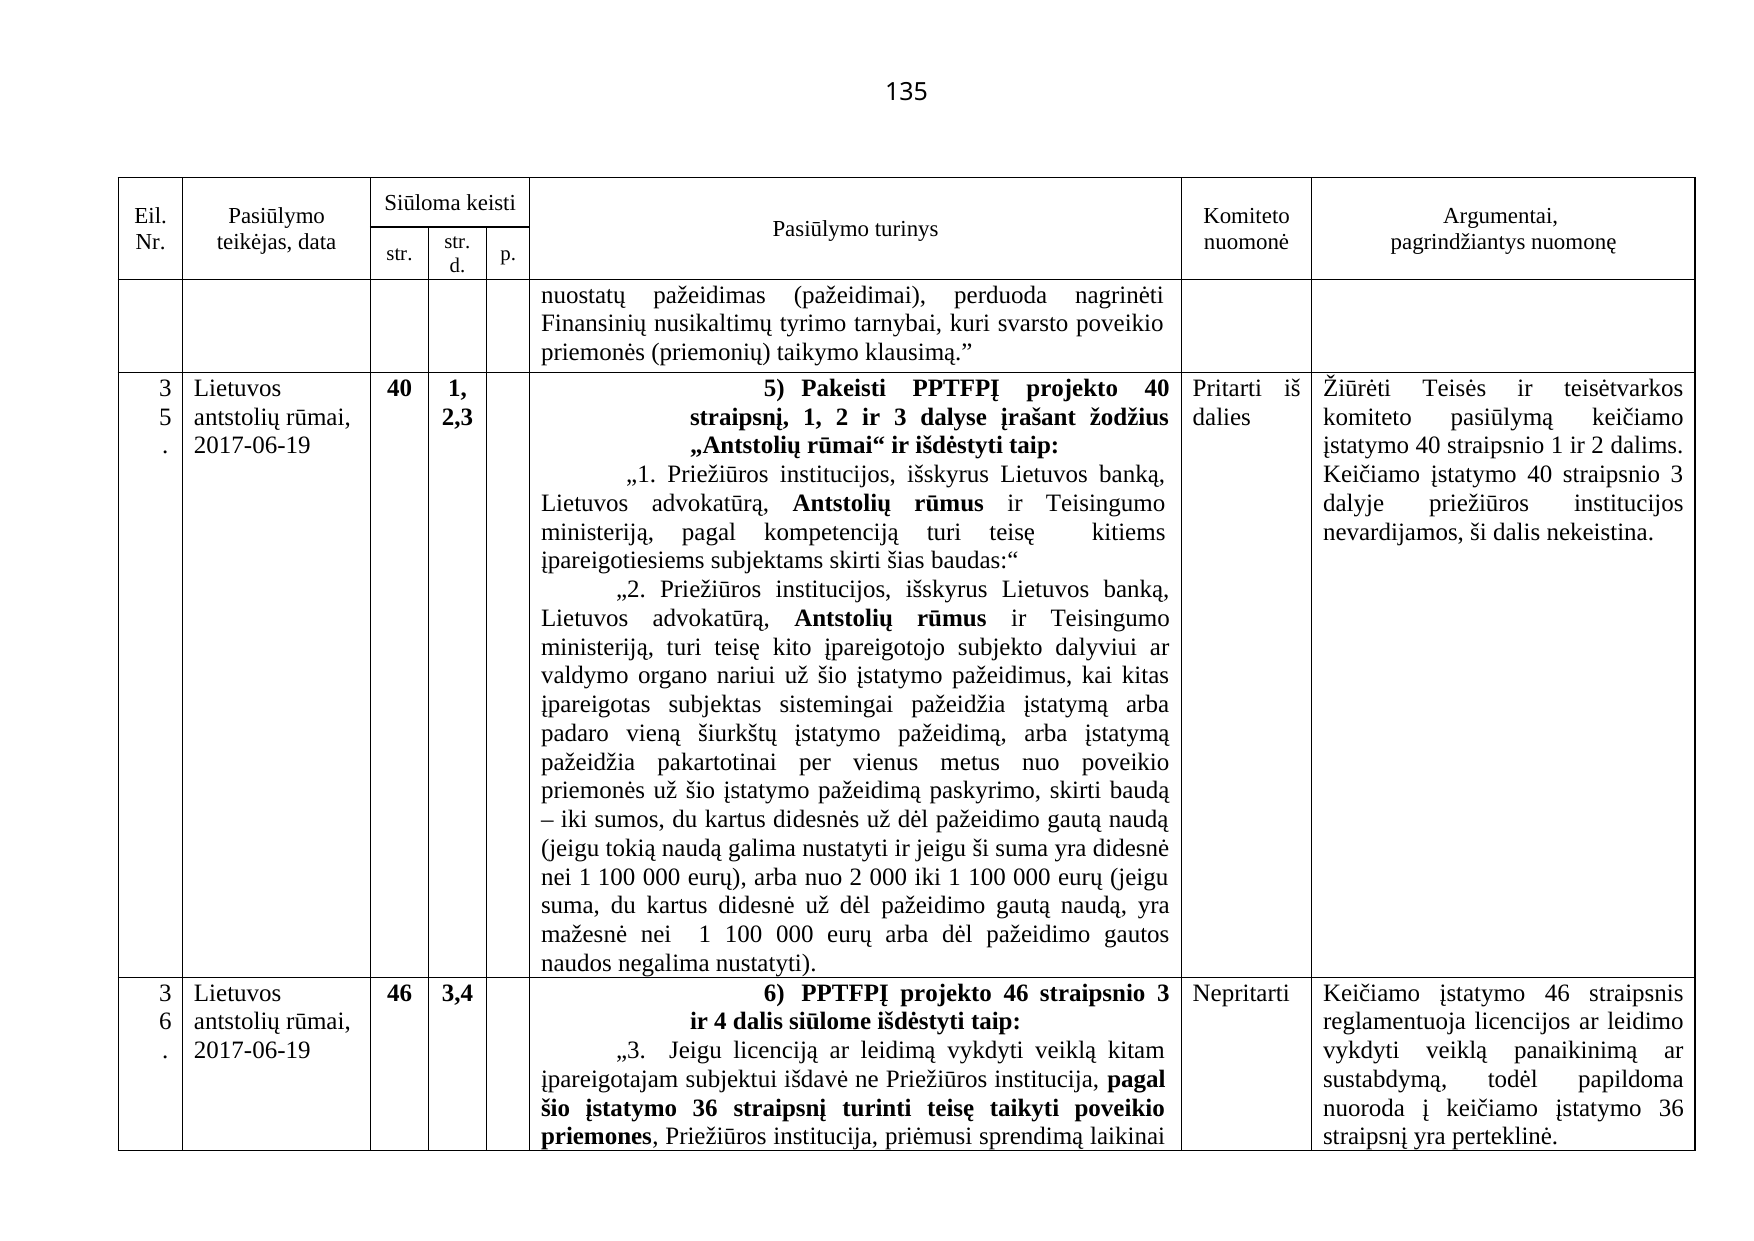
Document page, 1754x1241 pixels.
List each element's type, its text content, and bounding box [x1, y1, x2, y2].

table_cell [183, 280, 370, 372]
table_cell [371, 280, 428, 372]
table_cell [119, 978, 182, 1150]
table_cell 46 [371, 978, 428, 1150]
table_cell [119, 280, 182, 372]
table_cell 3,4 [429, 978, 486, 1150]
table_cell Pritarti iš dalies [1182, 373, 1311, 977]
table_cell 1, 2,3 [429, 373, 486, 977]
table_header Argumentai, pagrindžiantys nuomonę [1312, 178, 1694, 279]
table_cell [1312, 280, 1694, 372]
table_header Eil. Nr. [119, 178, 182, 279]
table_cell [487, 978, 529, 1150]
table_cell [429, 280, 486, 372]
table_cell Žiūrėti Teisės ir teisėtvarkos komiteto pasiūlymą keičiamo įstatymo 40 straipsnio 1 ir 2 dalims. Keičiamo įstatymo 40 straipsnio 3 dalyje priežiūros institucijos nevardijamos, ši dalis nekeistina. [1312, 373, 1694, 977]
table_header Siūloma keisti [371, 178, 529, 226]
table_cell [487, 280, 529, 372]
table_cell Lietuvos antstolių rūmai, 2017-06-19 [183, 978, 370, 1150]
table_header Komiteto nuomonė [1182, 178, 1311, 279]
table_cell Keičiamo įstatymo 46 straipsnis reglamentuoja licencijos ar leidimo vykdyti veiklą panaikinimą ar sustabdymą, todėl papildoma nuoroda į keičiamo įstatymo 36 straipsnį yra perteklinė. [1312, 978, 1694, 1150]
table_cell Pakeisti PPTFPĮ projekto 40 straipsnį, 1, 2 ir 3 dalyse įrašant žodžius „Antstolių rūmai“ ir išdėstyti taip: „1. Priežiūros institucijos, išskyrus Lietuvos banką, Lietuvos advokatūrą, Antstolių rūmus ir Teisingumo ministeriją, pagal kompetenciją turi teisę kitiems įpareigotiesiems subjektams skirti šias baudas:“ „2. Priežiūros institucijos, išskyrus Lietuvos banką, Lietuvos advokatūrą, Antstolių rūmus ir Teisingumo ministeriją, turi teisę kito įpareigotojo subjekto dalyviui ar valdymo organo nariui už šio įstatymo pažeidimus, kai kitas įpareigotas subjektas sistemingai pažeidžia įstatymą arba padaro vieną šiurkštų įstatymo pažeidimą, arba įstatymą pažeidžia pakartotinai per vienus metus nuo poveikio priemonės už šio įstatymo pažeidimą paskyrimo, skirti baudą – iki sumos, du kartus didesnės už dėl pažeidimo gautą naudą (jeigu tokią naudą galima nustatyti ir jeigu ši suma yra didesnė nei 1 100 000 eurų), arba nuo 2 000 iki 1 100 000 eurų (jeigu suma, du kartus didesnė už dėl pažeidimo gautą naudą, yra mažesnė nei 1 100 000 eurų arba dėl pažeidimo gautos naudos negalima nustatyti). [530, 373, 1181, 977]
table_cell Nepritarti [1182, 978, 1311, 1150]
table_cell PPTFPĮ projekto 46 straipsnio 3 ir 4 dalis siūlome išdėstyti taip: „3. Jeigu licenciją ar leidimą vykdyti veiklą kitam įpareigotajam subjektui išdavė ne Priežiūros institucija, pagal šio įstatymo 36 straipsnį turinti teisę taikyti poveikio priemones, Priežiūros institucija, priėmusi sprendimą laikinai [530, 978, 1181, 1150]
table_cell [1182, 280, 1311, 372]
table_header Pasiūlymo turinys [530, 178, 1181, 279]
table_header Pasiūlymo teikėjas, data [183, 178, 370, 279]
table_cell p. [487, 228, 529, 279]
table_cell Lietuvos antstolių rūmai, 2017-06-19 [183, 373, 370, 977]
table_cell [119, 373, 182, 977]
table_cell str. d. [429, 228, 486, 279]
table_cell 40 [371, 373, 428, 977]
table_cell str. [371, 228, 428, 279]
table_cell nuostatų pažeidimas (pažeidimai), perduoda nagrinėti Finansinių nusikaltimų tyrimo tarnybai, kuri svarsto poveikio priemonės (priemonių) taikymo klausimą.” [530, 280, 1181, 372]
table_cell [487, 373, 529, 977]
